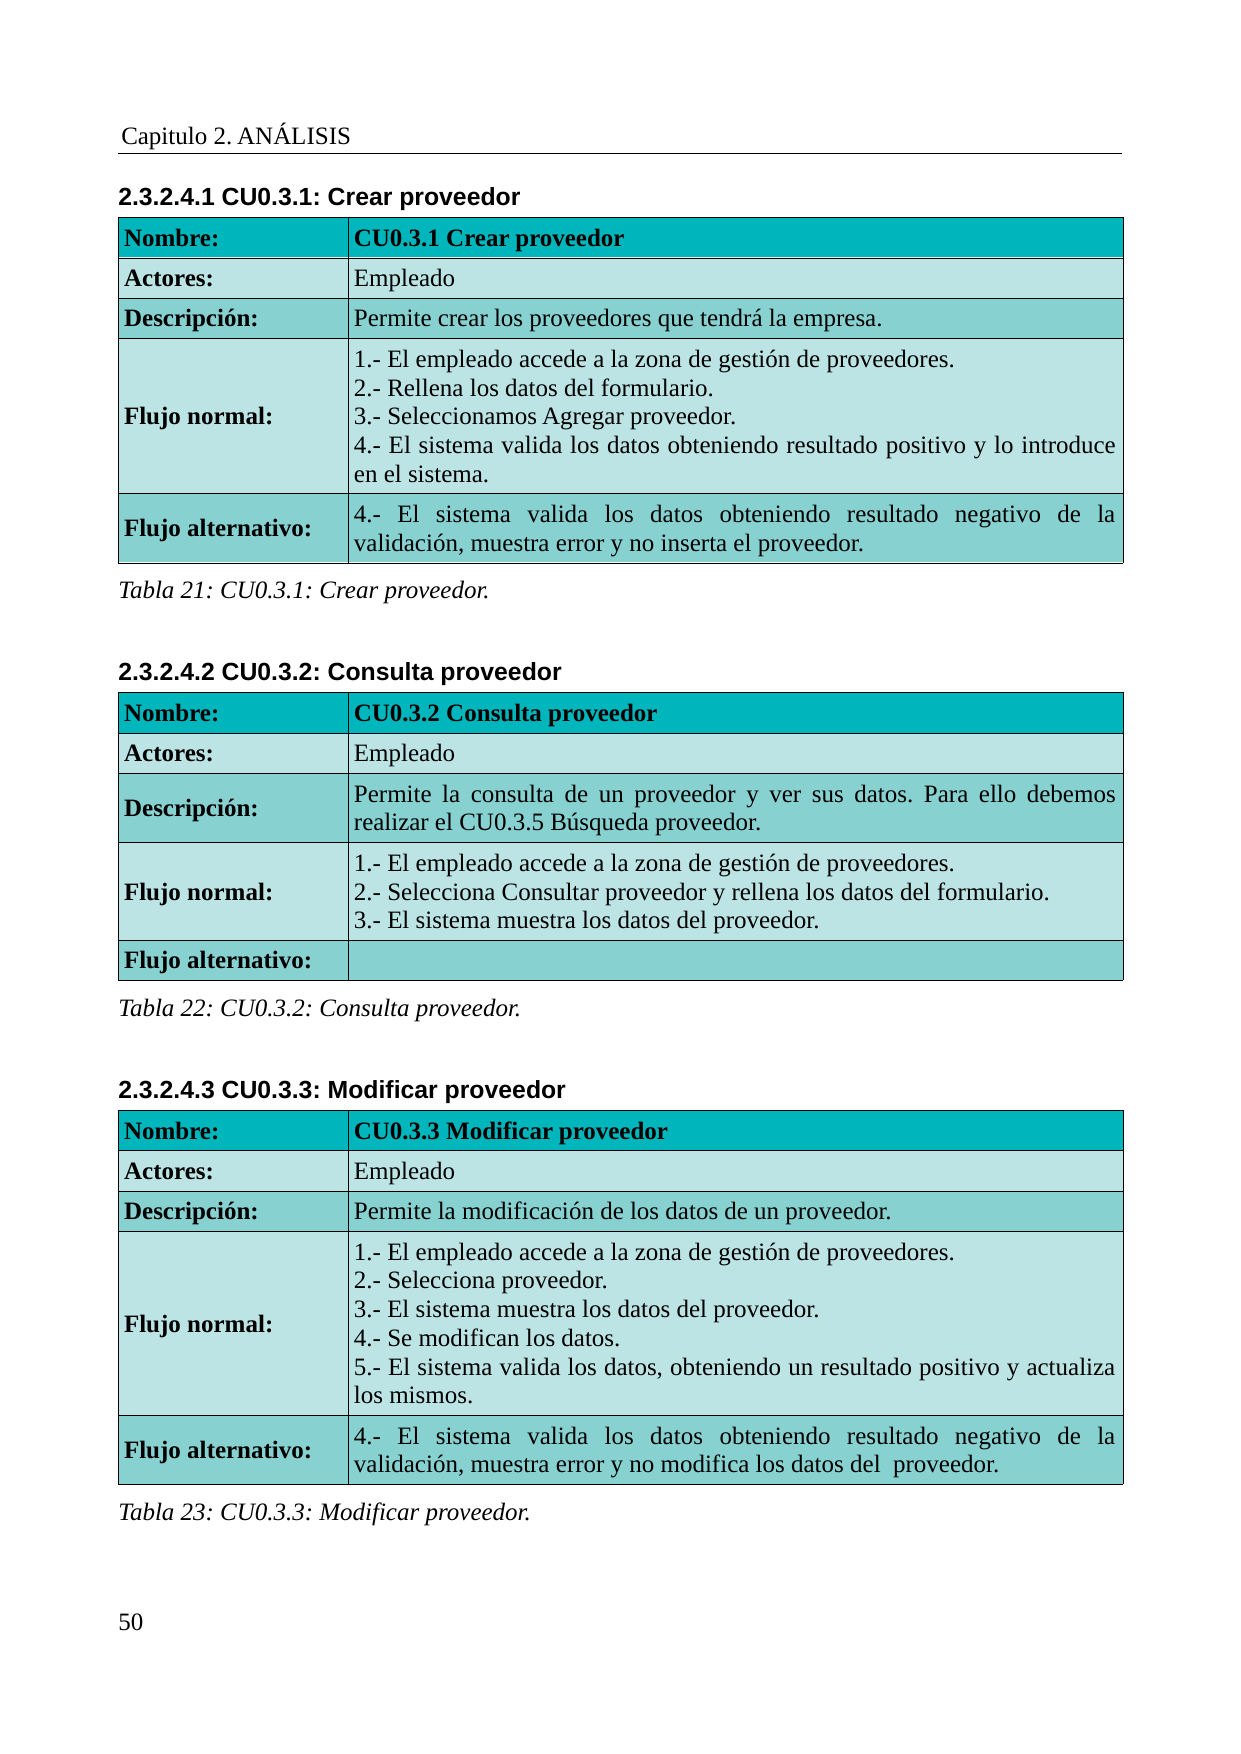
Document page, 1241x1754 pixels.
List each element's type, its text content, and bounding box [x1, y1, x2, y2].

table_cell Descripción: [119, 1192, 348, 1231]
table_header Nombre: [119, 693, 348, 733]
table_cell 1.- El empleado accede a la zona de gestión de proveedores. 2.- Selecciona Consultar proveedor y rellena los datos del formulario. 3.- El sistema muestra los datos del proveedor. [349, 843, 1123, 940]
text Tabla 22: CU0.3.2: Consulta proveedor. [118, 993, 1122, 1021]
subtitle 2.3.2.4.1 CU0.3.1: Crear proveedor [118, 182, 1122, 211]
table_cell 4.- El sistema valida los datos obteniendo resultado negativo de la validación, muestra error y no inserta el proveedor. [349, 494, 1123, 562]
table_cell Flujo alternativo: [119, 494, 348, 562]
table_cell Actores: [119, 734, 348, 773]
table_cell Permite la consulta de un proveedor y ver sus datos. Para ello debemos realizar el CU0.3.5 Búsqueda proveedor. [349, 774, 1123, 842]
table_cell Permite crear los proveedores que tendrá la empresa. [349, 299, 1123, 338]
table_cell 4.- El sistema valida los datos obteniendo resultado negativo de la validación, muestra error y no modifica los datos del proveedor. [349, 1416, 1123, 1484]
table_cell Descripción: [119, 774, 348, 842]
table_header CU0.3.3 Modificar proveedor [349, 1111, 1123, 1150]
table_cell Descripción: [119, 299, 348, 338]
table_cell Permite la modificación de los datos de un proveedor. [349, 1192, 1123, 1231]
table_header Nombre: [119, 1111, 348, 1150]
table_cell Flujo alternativo: [119, 941, 348, 980]
table_cell Flujo normal: [119, 1232, 348, 1415]
table_cell Empleado [349, 1151, 1123, 1191]
table_cell Actores: [119, 1151, 348, 1191]
text Tabla 23: CU0.3.3: Modificar proveedor. [118, 1497, 1122, 1525]
table_header CU0.3.1 Crear proveedor [349, 218, 1123, 257]
table_cell 1.- El empleado accede a la zona de gestión de proveedores. 2.- Selecciona proveedor. 3.- El sistema muestra los datos del proveedor. 4.- Se modifican los datos. 5.- El sistema valida los datos, obteniendo un resultado positivo y actualiza los mismos. [349, 1232, 1123, 1415]
table_cell Flujo alternativo: [119, 1416, 348, 1484]
table_cell Empleado [349, 259, 1123, 298]
table_cell Actores: [119, 259, 348, 298]
subtitle 2.3.2.4.3 CU0.3.3: Modificar proveedor [118, 1075, 1122, 1104]
text Tabla 21: CU0.3.1: Crear proveedor. [118, 575, 1122, 604]
table_header Nombre: [119, 218, 348, 257]
table_cell 1.- El empleado accede a la zona de gestión de proveedores. 2.- Rellena los datos del formulario. 3.- Seleccionamos Agregar proveedor. 4.- El sistema valida los datos obteniendo resultado positivo y lo introduce en el sistema. [349, 339, 1123, 493]
table_header CU0.3.2 Consulta proveedor [349, 693, 1123, 733]
table_cell [349, 941, 1123, 980]
table_cell Flujo normal: [119, 339, 348, 493]
subtitle 2.3.2.4.2 CU0.3.2: Consulta proveedor [118, 657, 1122, 686]
table_cell Flujo normal: [119, 843, 348, 940]
table_cell Empleado [349, 734, 1123, 773]
